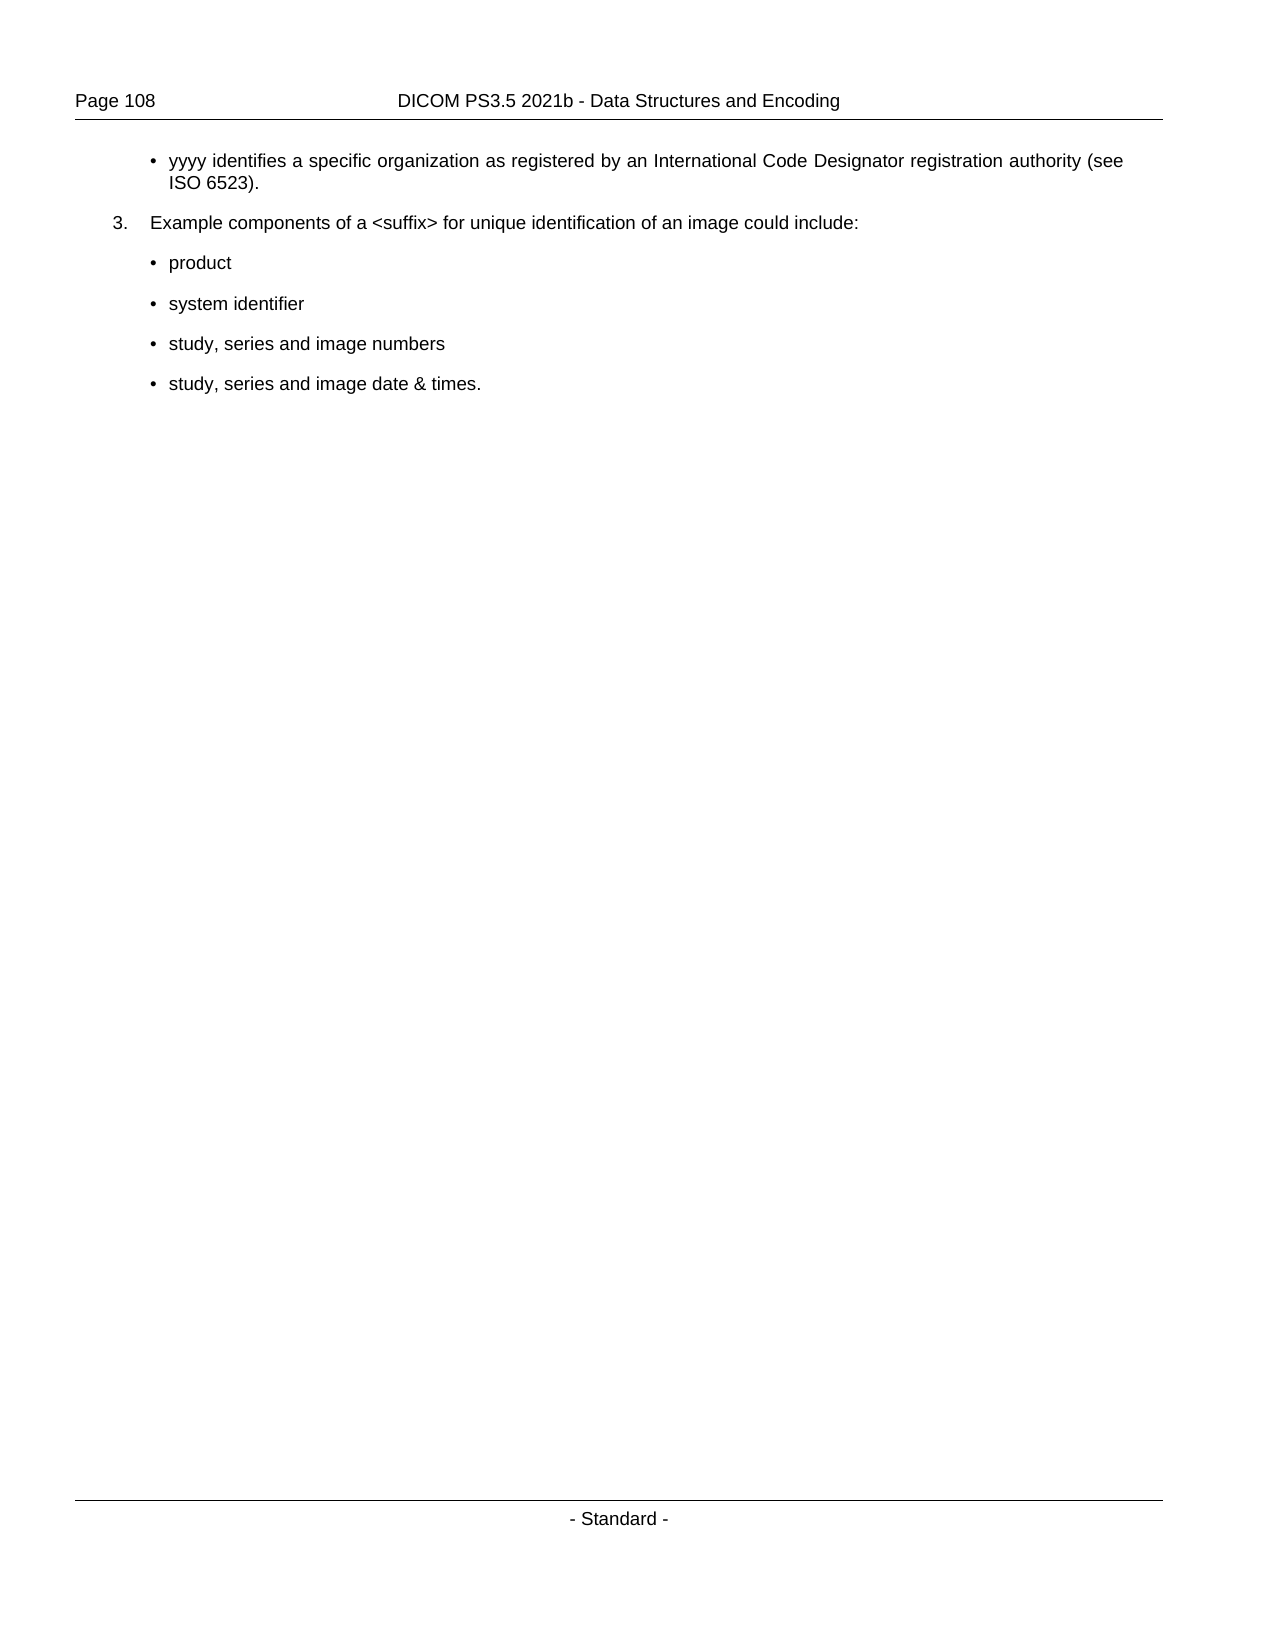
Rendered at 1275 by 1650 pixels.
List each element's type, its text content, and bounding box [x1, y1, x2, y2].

text 3. Example components of a <suffix> for unique identification of an image could include: [112, 212, 1125, 233]
text • study, series and image numbers [150, 333, 1125, 354]
text • study, series and image date & times. [150, 373, 1125, 395]
text • yyyy identifies a specific organization as registered by an International Code Designator registration authority (see ISO 6523). [150, 150, 1125, 193]
text • system identifier [150, 292, 1125, 314]
text • product [150, 252, 1125, 274]
